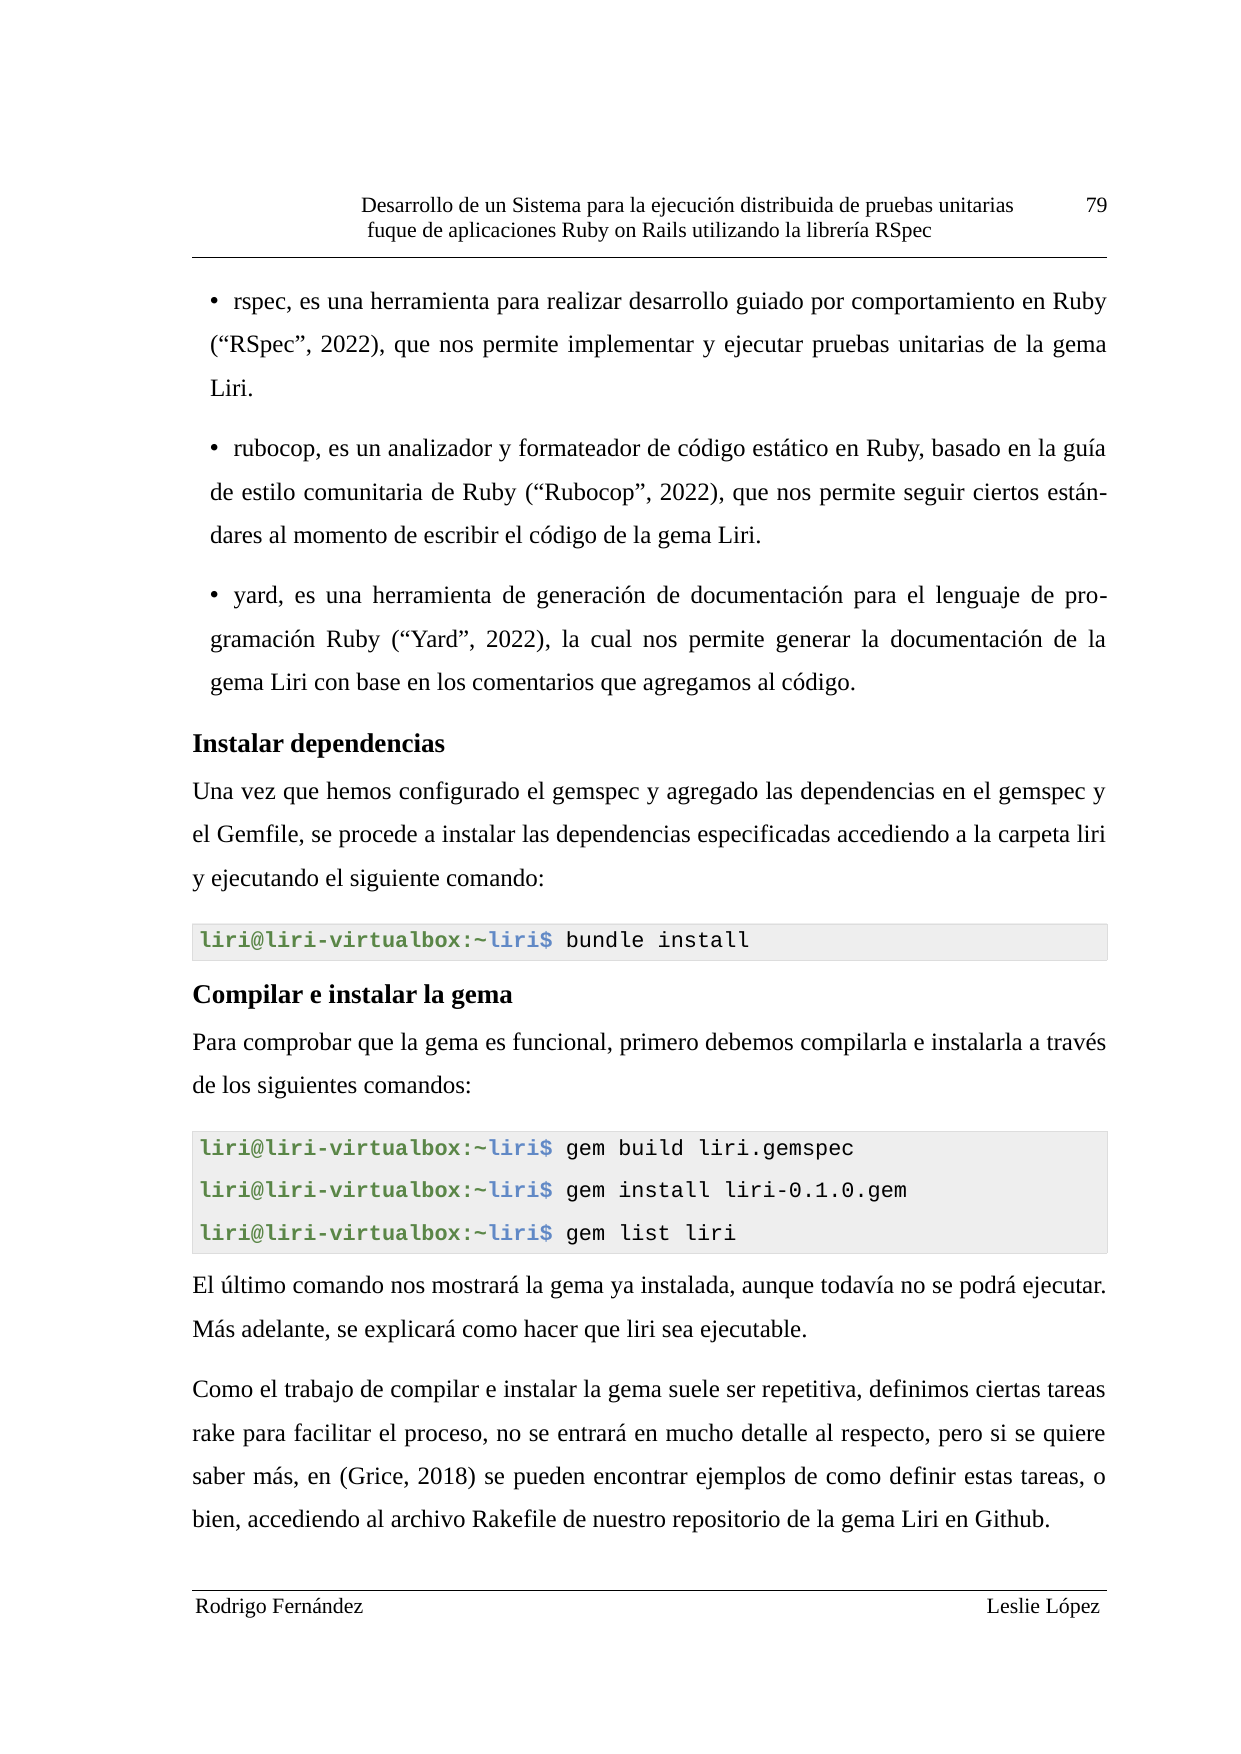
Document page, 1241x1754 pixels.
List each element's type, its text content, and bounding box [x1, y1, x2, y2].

text Instalar dependencias [192, 728, 1107, 759]
text El último comando nos mostrará la gema ya instalada, aunque todavía no se podrá ejecutar. Más adelante, se explicará como hacer que liri sea ejecutable. [192, 1271, 1107, 1342]
text Compilar e instalar la gema [192, 978, 1107, 1009]
text liri@liri-virtualbox:~liri$ gem install liri-0.1.0.gem [193, 1173, 1107, 1204]
text liri@liri-virtualbox:~liri$ gem list liri [193, 1216, 1107, 1253]
list rspec, es una herramienta para realizar desarrollo guiado por comportamiento en Ruby (“RSpec”, 2022)⁠, que nos permite implementar y ejecutar pruebas unitarias de la gema Liri. [210, 286, 1107, 401]
text Como el trabajo de compilar e instalar la gema suele ser repetitiva, definimos ciertas tareas rake para facilitar el proceso, no se entrará en mucho detalle al respecto, pero si se quiere saber más, en (Grice, 2018)⁠ se pueden encontrar ejemplos de como definir estas tareas, o bien, accediendo al archivo Rakefile de nuestro repositorio de la gema Liri en Github. [192, 1374, 1107, 1533]
list rubocop, es un analizador y formateador de código estático en Ruby, basado en la guía de estilo comunitaria de Ruby (“Rubocop”, 2022)⁠, que nos permite seguir ciertos están­dares al momento de escribir el código de la gema Liri. [210, 433, 1107, 548]
text Para comprobar que la gema es funcional, primero debemos compilarla e instalarla a través de los siguientes comandos: [192, 1027, 1107, 1099]
text liri@liri-virtualbox:~liri$ gem build liri.gemspec [193, 1132, 1107, 1162]
text Una vez que hemos configurado el gemspec y agregado las dependencias en el gemspec y el Gemfile, se procede a instalar las dependencias especificadas accediendo a la carpeta liri y ejecutando el siguiente comando: [192, 776, 1107, 891]
list yard, es una herramienta de generación de documentación para el lenguaje de pro­gramación Ruby (“Yard”, 2022)⁠, la cual nos permite generar la documentación de la gema Liri con base en los comentarios que agregamos al código. [210, 581, 1107, 696]
text liri@liri-virtualbox:~liri$ bundle install [193, 925, 1107, 960]
